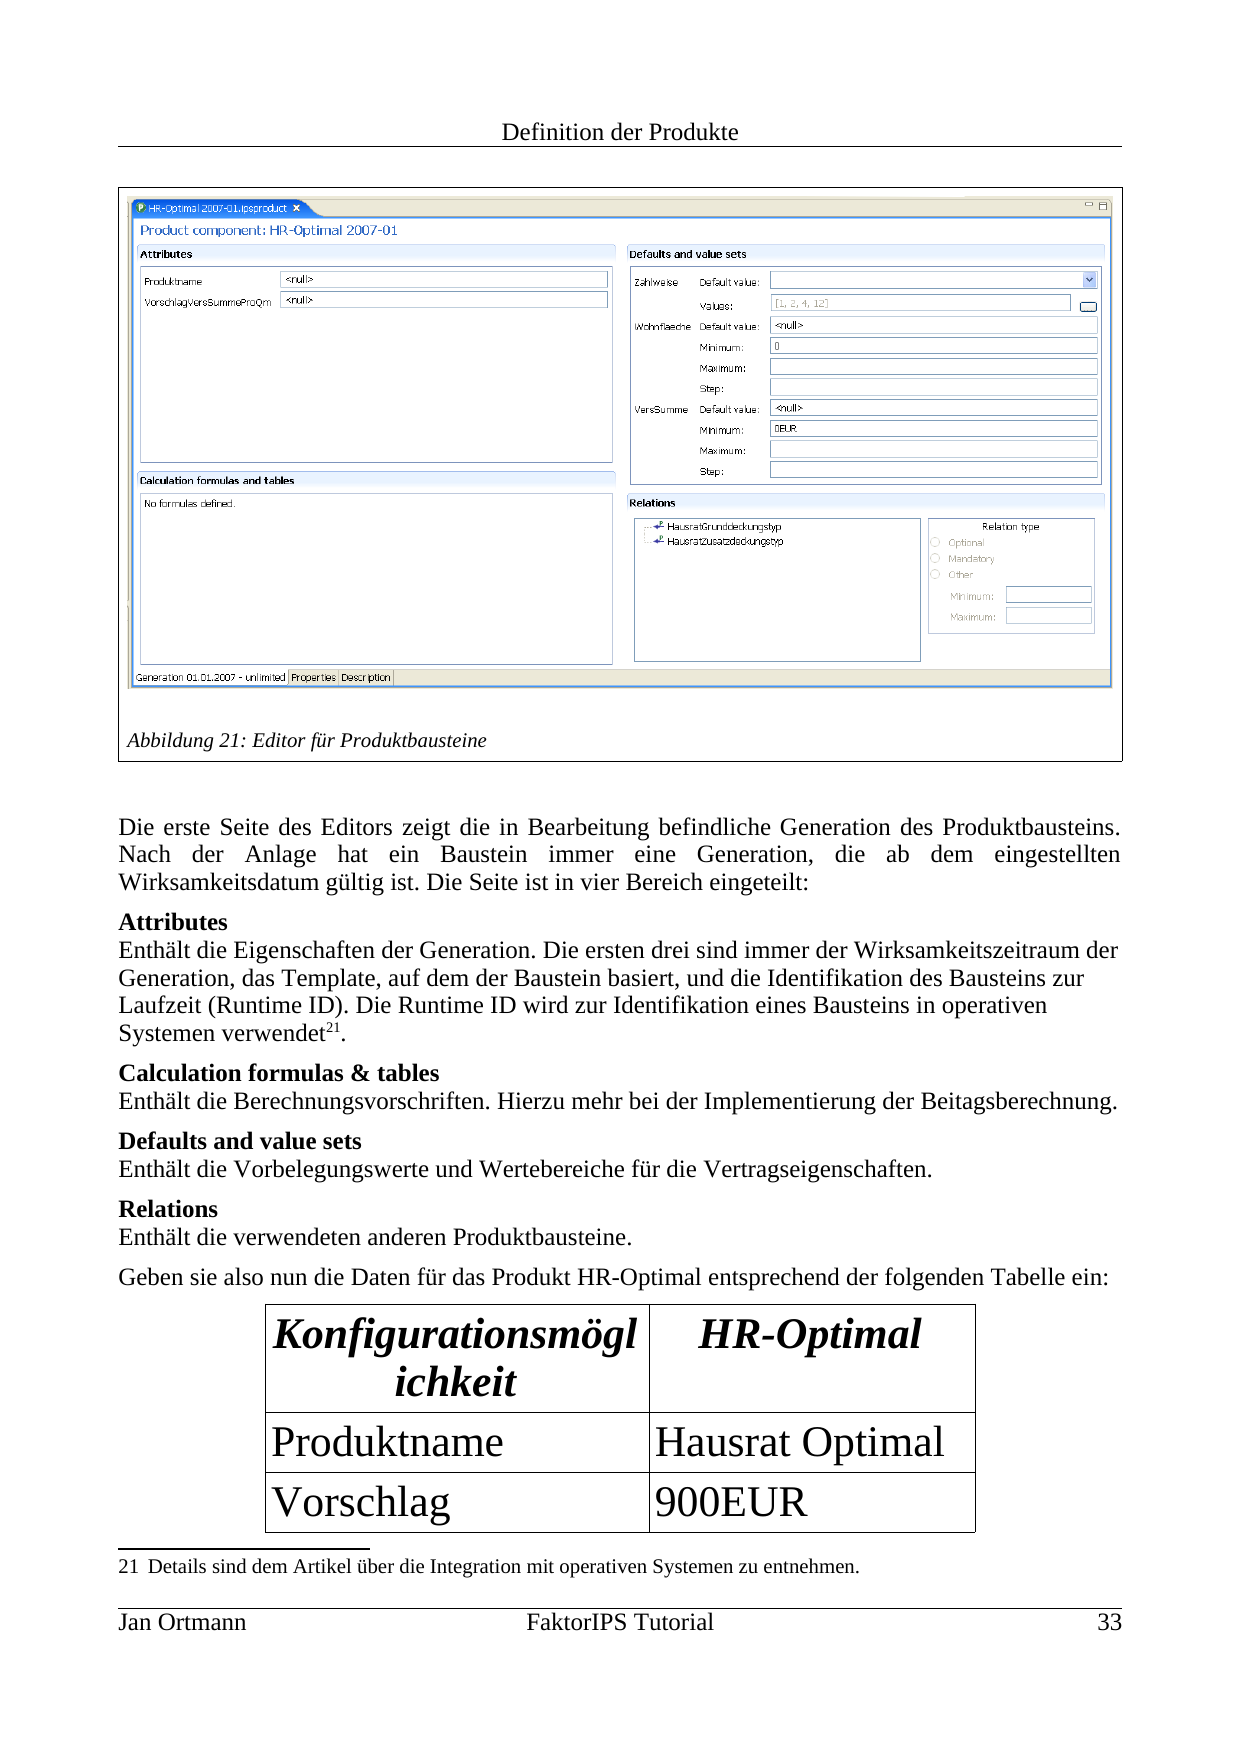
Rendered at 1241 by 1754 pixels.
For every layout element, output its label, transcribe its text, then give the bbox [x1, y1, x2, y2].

table_cell Hausrat Optimal [650, 1413, 975, 1472]
table_header Konfigurationsmöglichkeit [266, 1305, 649, 1412]
text Defaults and value sets Enthält die Vorbelegungswerte und Wertebereiche für die Vertragseigenschaften. [118, 1127, 1122, 1183]
table_cell Produktname [266, 1413, 649, 1472]
table_cell Vorschlag [266, 1473, 649, 1532]
text Attributes Enthält die Eigenschaften der Generation. Die ersten drei sind immer der Wirksamkeitszeitraum der Generation, das Template, auf dem der Baustein basiert, und die Identifikation des Bausteins zur Laufzeit (Runtime ID). Die Runtime ID wird zur Identifikation eines Bausteins in operativen Systemen verwendet. [118, 908, 1122, 1047]
text Calculation formulas & tables Enthält die Berechnungsvorschriften. Hierzu mehr bei der Implementierung der Beitagsberechnung. [118, 1059, 1122, 1115]
table_cell 900EUR [650, 1473, 975, 1532]
table_header HR-Optimal [650, 1305, 975, 1412]
text Abbildung 21: Editor für Produktbausteine [127, 729, 1113, 752]
text Die erste Seite des Editors zeigt die in Bearbeitung befindliche Generation des Produktbausteins. Nach der Anlage hat ein Baustein immer eine Generation, die ab dem eingestellten Wirksamkeitsdatum gültig ist. Die Seite ist in vier Bereich eingeteilt: [118, 813, 1122, 896]
text Geben sie also nun die Daten für das Produkt HR-Optimal entsprechend der folgenden Tabelle ein: [118, 1263, 1122, 1291]
picture [127, 196, 1113, 689]
text Details sind dem Artikel über die Integration mit operativen Systemen zu entnehmen. [118, 1555, 1122, 1578]
text Relations Enthält die verwendeten anderen Produktbausteine. [118, 1195, 1122, 1251]
